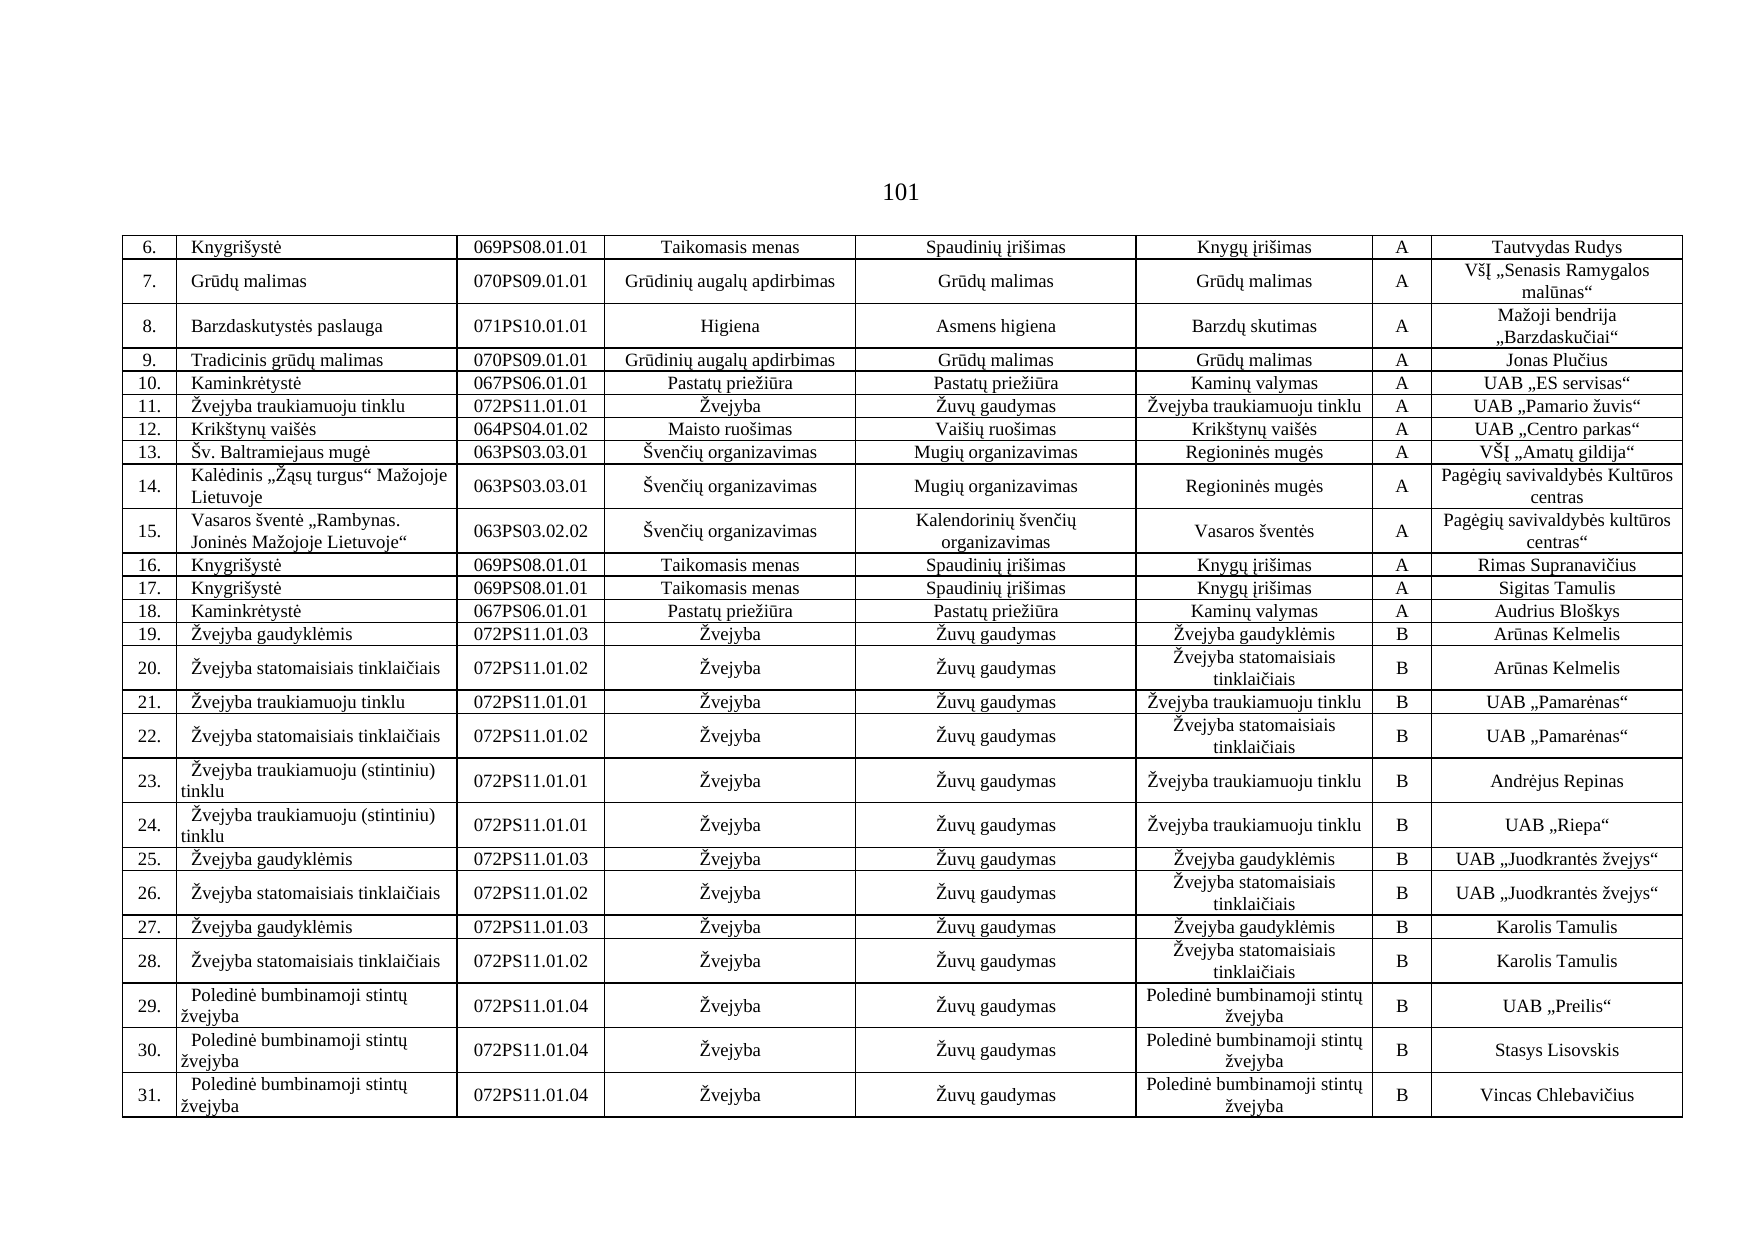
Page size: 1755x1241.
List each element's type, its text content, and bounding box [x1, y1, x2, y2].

table_cell 13. [123, 441, 176, 463]
table_cell UAB „Riepa“ [1432, 803, 1682, 847]
table_cell 8. [123, 304, 176, 347]
table_cell Švenčių organizavimas [605, 441, 855, 463]
table_cell Žuvų gaudymas [856, 691, 1135, 712]
table_cell A [1373, 554, 1431, 575]
table_cell A [1373, 372, 1431, 393]
table_cell 072PS11.01.03 [458, 848, 604, 870]
table_cell B [1373, 1028, 1431, 1072]
table_cell Pastatų priežiūra [856, 600, 1135, 622]
table_cell Mažoji bendrija „Barzdaskučiai“ [1432, 304, 1682, 347]
table_cell Žvejyba [605, 848, 855, 870]
table_cell A [1373, 441, 1431, 463]
table_cell Švenčių organizavimas [605, 465, 855, 507]
table_cell Knygrišystė [177, 236, 456, 258]
table_cell Taikomasis menas [605, 577, 855, 598]
table_cell 31. [123, 1073, 176, 1116]
table_cell Kaminų valymas [1137, 600, 1372, 622]
table_cell Žvejyba gaudyklėmis [1137, 623, 1372, 645]
table_cell Žvejyba traukiamuoju tinklu [1137, 803, 1372, 847]
table_cell Taikomasis menas [605, 236, 855, 258]
table_cell Žvejyba gaudyklėmis [1137, 916, 1372, 937]
table_cell Grūdų malimas [856, 260, 1135, 302]
table_cell 072PS11.01.04 [458, 1028, 604, 1072]
table_cell VŠĮ „Amatų gildija“ [1432, 441, 1682, 463]
table_cell Žvejyba [605, 871, 855, 914]
table_cell Žuvų gaudymas [856, 395, 1135, 417]
table_cell Žuvų gaudymas [856, 714, 1135, 757]
table_cell Tradicinis grūdų malimas [177, 349, 456, 370]
table_cell A [1373, 304, 1431, 347]
table_cell 072PS11.01.04 [458, 1073, 604, 1116]
table_cell B [1373, 623, 1431, 645]
table_cell Poledinė bumbinamoji stintų žvejyba [177, 1073, 456, 1116]
table_cell 20. [123, 646, 176, 689]
table_cell B [1373, 646, 1431, 689]
table_cell Žuvų gaudymas [856, 939, 1135, 982]
table_cell Poledinė bumbinamoji stintų žvejyba [1137, 984, 1372, 1027]
table_cell Žvejyba statomaisiais tinklaičiais [177, 714, 456, 757]
table_cell VšĮ „Senasis Ramygalos malūnas“ [1432, 260, 1682, 302]
table_cell Karolis Tamulis [1432, 939, 1682, 982]
table_cell 9. [123, 349, 176, 370]
table_cell Žvejyba gaudyklėmis [177, 916, 456, 937]
table_cell B [1373, 984, 1431, 1027]
table_cell UAB „Juodkrantės žvejys“ [1432, 871, 1682, 914]
table_cell B [1373, 803, 1431, 847]
table_cell Žvejyba traukiamuoju tinklu [1137, 759, 1372, 802]
table_cell Sigitas Tamulis [1432, 577, 1682, 598]
table_cell 072PS11.01.01 [458, 395, 604, 417]
table_cell Jonas Plučius [1432, 349, 1682, 370]
table_cell 072PS11.01.02 [458, 871, 604, 914]
table_cell Knygrišystė [177, 554, 456, 575]
table_cell 18. [123, 600, 176, 622]
table_cell Žvejyba [605, 984, 855, 1027]
table_cell UAB „Juodkrantės žvejys“ [1432, 848, 1682, 870]
table_cell A [1373, 395, 1431, 417]
table_cell B [1373, 871, 1431, 914]
table_cell 069PS08.01.01 [458, 236, 604, 258]
table_cell 069PS08.01.01 [458, 554, 604, 575]
table_cell Barzdaskutystės paslauga [177, 304, 456, 347]
table_cell 16. [123, 554, 176, 575]
table_cell 071PS10.01.01 [458, 304, 604, 347]
table_cell Grūdinių augalų apdirbimas [605, 349, 855, 370]
table_cell Krikštynų vaišės [1137, 418, 1372, 440]
table_cell 072PS11.01.01 [458, 759, 604, 802]
table_cell A [1373, 260, 1431, 302]
table_cell Žvejyba [605, 691, 855, 712]
table_cell 26. [123, 871, 176, 914]
table_cell 072PS11.01.02 [458, 714, 604, 757]
table_cell 072PS11.01.02 [458, 939, 604, 982]
table_cell Stasys Lisovskis [1432, 1028, 1682, 1072]
table_cell Žvejyba [605, 916, 855, 937]
table_cell 15. [123, 509, 176, 552]
table_cell UAB „Pamarėnas“ [1432, 714, 1682, 757]
table_cell Poledinė bumbinamoji stintų žvejyba [1137, 1028, 1372, 1072]
table_cell Kaminų valymas [1137, 372, 1372, 393]
table_cell Taikomasis menas [605, 554, 855, 575]
table_cell 072PS11.01.02 [458, 646, 604, 689]
table_cell Maisto ruošimas [605, 418, 855, 440]
table_cell 19. [123, 623, 176, 645]
table_cell B [1373, 1073, 1431, 1116]
table_cell Vasaros šventė „Rambynas. Joninės Mažojoje Lietuvoje“ [177, 509, 456, 552]
table_cell 22. [123, 714, 176, 757]
table_cell Vasaros šventės [1137, 509, 1372, 552]
table_cell B [1373, 939, 1431, 982]
table_cell Regioninės mugės [1137, 441, 1372, 463]
table_cell Pastatų priežiūra [605, 372, 855, 393]
table_cell Žuvų gaudymas [856, 871, 1135, 914]
table_cell Žvejyba [605, 395, 855, 417]
table_cell Grūdų malimas [1137, 260, 1372, 302]
table_cell 067PS06.01.01 [458, 372, 604, 393]
table_cell Asmens higiena [856, 304, 1135, 347]
table_cell A [1373, 509, 1431, 552]
table_cell 29. [123, 984, 176, 1027]
table_cell Švenčių organizavimas [605, 509, 855, 552]
table_cell Spaudinių įrišimas [856, 554, 1135, 575]
table_cell Žvejyba statomaisiais tinklaičiais [177, 646, 456, 689]
table_cell Pagėgių savivaldybės Kultūros centras [1432, 465, 1682, 507]
table_cell Žvejyba traukiamuoju tinklu [177, 691, 456, 712]
table_cell 063PS03.02.02 [458, 509, 604, 552]
table_cell Pastatų priežiūra [856, 372, 1135, 393]
table_cell Knygrišystė [177, 577, 456, 598]
table_cell Grūdų malimas [856, 349, 1135, 370]
table_cell UAB „ES servisas“ [1432, 372, 1682, 393]
table_cell Žvejyba [605, 623, 855, 645]
table_cell 23. [123, 759, 176, 802]
table_cell B [1373, 714, 1431, 757]
table_cell 072PS11.01.01 [458, 803, 604, 847]
table_cell 7. [123, 260, 176, 302]
table_cell 17. [123, 577, 176, 598]
table_cell 11. [123, 395, 176, 417]
table_cell Žvejyba statomaisiais tinklaičiais [1137, 939, 1372, 982]
table_cell Poledinė bumbinamoji stintų žvejyba [177, 1028, 456, 1072]
table_cell 21. [123, 691, 176, 712]
table_cell A [1373, 577, 1431, 598]
table_cell 27. [123, 916, 176, 937]
table_cell B [1373, 916, 1431, 937]
table_cell A [1373, 236, 1431, 258]
table_cell Žvejyba traukiamuoju tinklu [1137, 691, 1372, 712]
table_cell Žvejyba [605, 803, 855, 847]
table_cell Grūdų malimas [177, 260, 456, 302]
table_cell Arūnas Kelmelis [1432, 646, 1682, 689]
table_cell B [1373, 848, 1431, 870]
table_cell 063PS03.03.01 [458, 465, 604, 507]
table_cell Pagėgių savivaldybės kultūros centras“ [1432, 509, 1682, 552]
table_cell Tautvydas Rudys [1432, 236, 1682, 258]
table_cell 072PS11.01.03 [458, 623, 604, 645]
table_cell Žuvų gaudymas [856, 1028, 1135, 1072]
table_cell A [1373, 465, 1431, 507]
table_cell Žvejyba gaudyklėmis [1137, 848, 1372, 870]
table_cell Žvejyba statomaisiais tinklaičiais [1137, 714, 1372, 757]
table_cell Žvejyba statomaisiais tinklaičiais [177, 939, 456, 982]
table_cell A [1373, 349, 1431, 370]
table_cell Žvejyba [605, 646, 855, 689]
table_cell Krikštynų vaišės [177, 418, 456, 440]
table_cell Žuvų gaudymas [856, 623, 1135, 645]
table_cell 12. [123, 418, 176, 440]
table_cell Audrius Bloškys [1432, 600, 1682, 622]
table_cell Higiena [605, 304, 855, 347]
table_cell Žvejyba statomaisiais tinklaičiais [1137, 646, 1372, 689]
table_cell Žuvų gaudymas [856, 646, 1135, 689]
table_cell 063PS03.03.01 [458, 441, 604, 463]
table_cell Knygų įrišimas [1137, 577, 1372, 598]
table_cell B [1373, 691, 1431, 712]
table_cell Žvejyba statomaisiais tinklaičiais [177, 871, 456, 914]
table_cell Žvejyba traukiamuoju tinklu [177, 395, 456, 417]
table_cell Rimas Supranavičius [1432, 554, 1682, 575]
table_cell 25. [123, 848, 176, 870]
table_cell Žvejyba gaudyklėmis [177, 623, 456, 645]
table_cell 28. [123, 939, 176, 982]
table_cell Šv. Baltramiejaus mugė [177, 441, 456, 463]
table_cell Vincas Chlebavičius [1432, 1073, 1682, 1116]
table_cell Žvejyba [605, 1028, 855, 1072]
table_cell Žuvų gaudymas [856, 803, 1135, 847]
table_cell Žvejyba statomaisiais tinklaičiais [1137, 871, 1372, 914]
table_cell B [1373, 759, 1431, 802]
table_cell Vaišių ruošimas [856, 418, 1135, 440]
table_cell UAB „Centro parkas“ [1432, 418, 1682, 440]
table_cell Kalendorinių švenčių organizavimas [856, 509, 1135, 552]
table_cell Knygų įrišimas [1137, 554, 1372, 575]
table_cell Mugių organizavimas [856, 465, 1135, 507]
table_cell Grūdinių augalų apdirbimas [605, 260, 855, 302]
table_cell A [1373, 600, 1431, 622]
table_cell Žuvų gaudymas [856, 984, 1135, 1027]
table_cell 24. [123, 803, 176, 847]
table_cell 070PS09.01.01 [458, 349, 604, 370]
table_cell Žuvų gaudymas [856, 1073, 1135, 1116]
table_cell Kaminkrėtystė [177, 372, 456, 393]
table_cell Žvejyba gaudyklėmis [177, 848, 456, 870]
table_cell Pastatų priežiūra [605, 600, 855, 622]
table_cell Žuvų gaudymas [856, 759, 1135, 802]
table_cell 067PS06.01.01 [458, 600, 604, 622]
table_cell Poledinė bumbinamoji stintų žvejyba [177, 984, 456, 1027]
table_cell Grūdų malimas [1137, 349, 1372, 370]
table_cell Barzdų skutimas [1137, 304, 1372, 347]
table_cell Žvejyba traukiamuoju (stintiniu) tinklu [177, 803, 456, 847]
table_cell Žvejyba [605, 714, 855, 757]
table_cell Knygų įrišimas [1137, 236, 1372, 258]
table_cell Spaudinių įrišimas [856, 236, 1135, 258]
table_cell Žvejyba traukiamuoju tinklu [1137, 395, 1372, 417]
table_cell 30. [123, 1028, 176, 1072]
table_cell Žvejyba traukiamuoju (stintiniu) tinklu [177, 759, 456, 802]
table_cell Žvejyba [605, 1073, 855, 1116]
table_cell Žvejyba [605, 759, 855, 802]
table_cell 14. [123, 465, 176, 507]
table_cell Regioninės mugės [1137, 465, 1372, 507]
table_cell Žuvų gaudymas [856, 916, 1135, 937]
table_cell 072PS11.01.04 [458, 984, 604, 1027]
table_cell A [1373, 418, 1431, 440]
table_cell Karolis Tamulis [1432, 916, 1682, 937]
table_cell Spaudinių įrišimas [856, 577, 1135, 598]
table_cell 069PS08.01.01 [458, 577, 604, 598]
table_cell 072PS11.01.03 [458, 916, 604, 937]
table_cell Kaminkrėtystė [177, 600, 456, 622]
table_cell UAB „Pamarėnas“ [1432, 691, 1682, 712]
table_cell Poledinė bumbinamoji stintų žvejyba [1137, 1073, 1372, 1116]
table_cell 064PS04.01.02 [458, 418, 604, 440]
table_cell 070PS09.01.01 [458, 260, 604, 302]
table_cell Mugių organizavimas [856, 441, 1135, 463]
table_cell UAB „Preilis“ [1432, 984, 1682, 1027]
table_cell 072PS11.01.01 [458, 691, 604, 712]
table_cell UAB „Pamario žuvis“ [1432, 395, 1682, 417]
table_cell Žvejyba [605, 939, 855, 982]
table_cell Žuvų gaudymas [856, 848, 1135, 870]
table_cell Arūnas Kelmelis [1432, 623, 1682, 645]
table_cell 10. [123, 372, 176, 393]
table_cell Andrėjus Repinas [1432, 759, 1682, 802]
table_cell Kalėdinis „Žąsų turgus“ Mažojoje Lietuvoje [177, 465, 456, 507]
table_cell 6. [123, 236, 176, 258]
